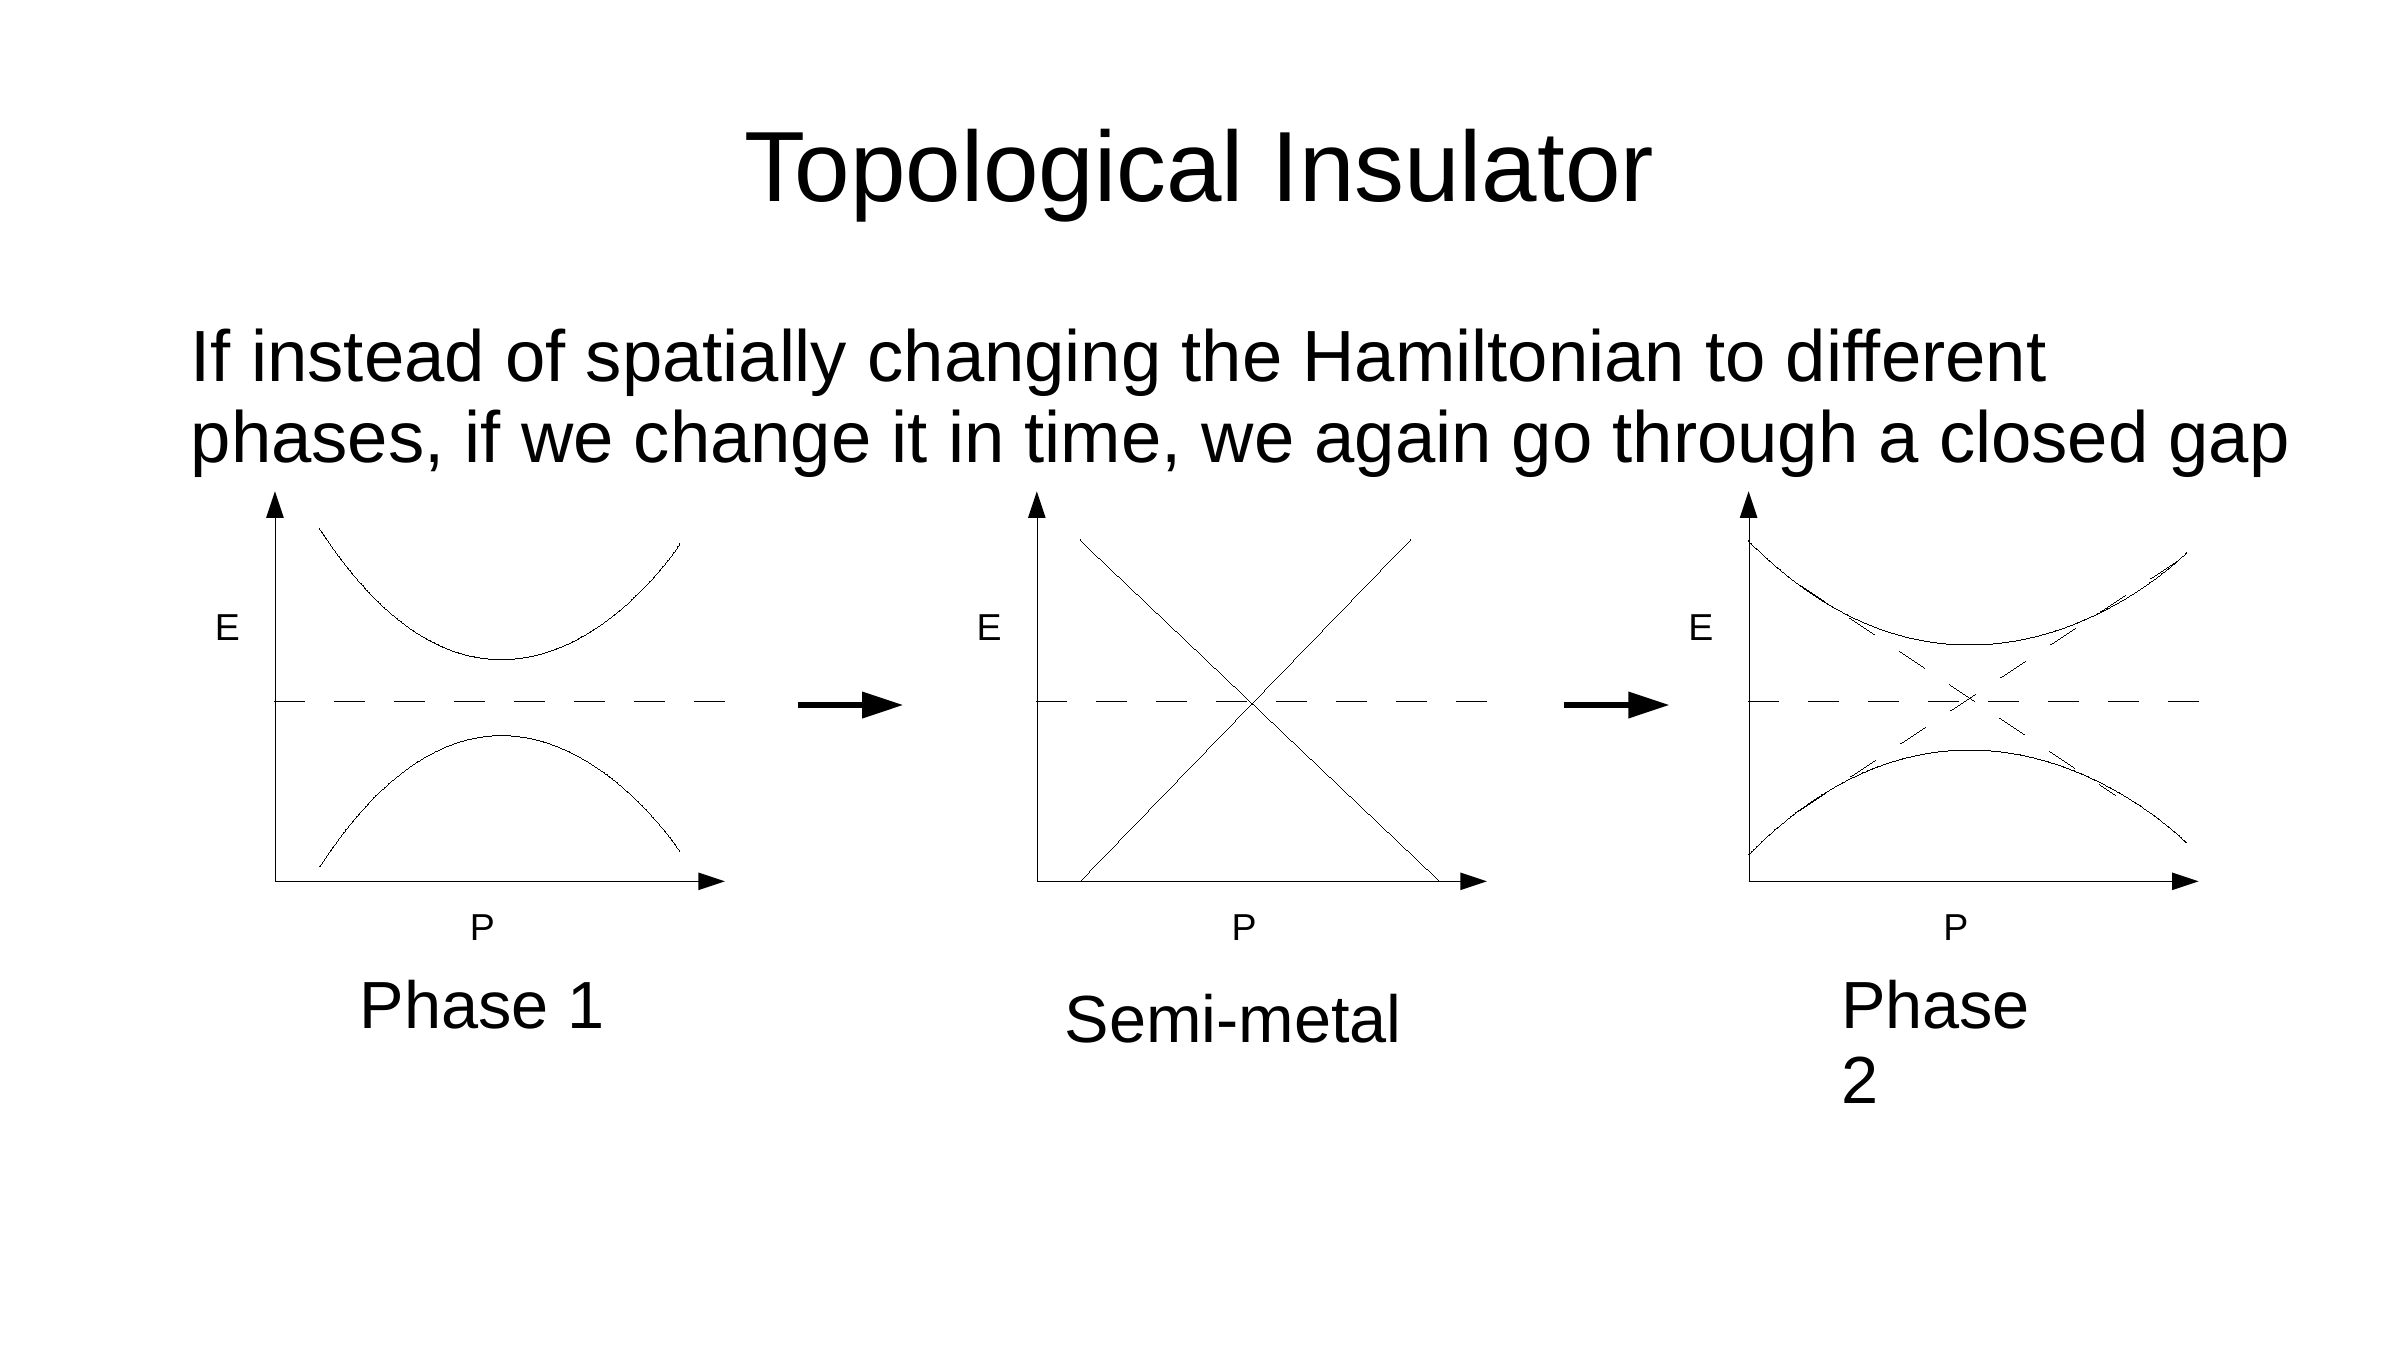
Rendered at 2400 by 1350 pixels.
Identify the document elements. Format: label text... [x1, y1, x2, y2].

text_box Phase 1 [345, 960, 811, 1051]
text_box P [1928, 899, 2139, 957]
text_box P [454, 899, 665, 957]
text_box E [961, 599, 1037, 657]
text_box E [199, 599, 275, 657]
title Topological Insulator [120, 53, 2280, 280]
text_box Semi-metal [1050, 975, 1426, 1139]
text_box Phase 2 [1826, 960, 2101, 1051]
list If instead of spatially changing the Hamiltonian to different phases, if we change it in time, we again go through a closed gap [120, 315, 2296, 1207]
text_box E [1673, 599, 1749, 657]
text_box P [1216, 899, 1427, 957]
